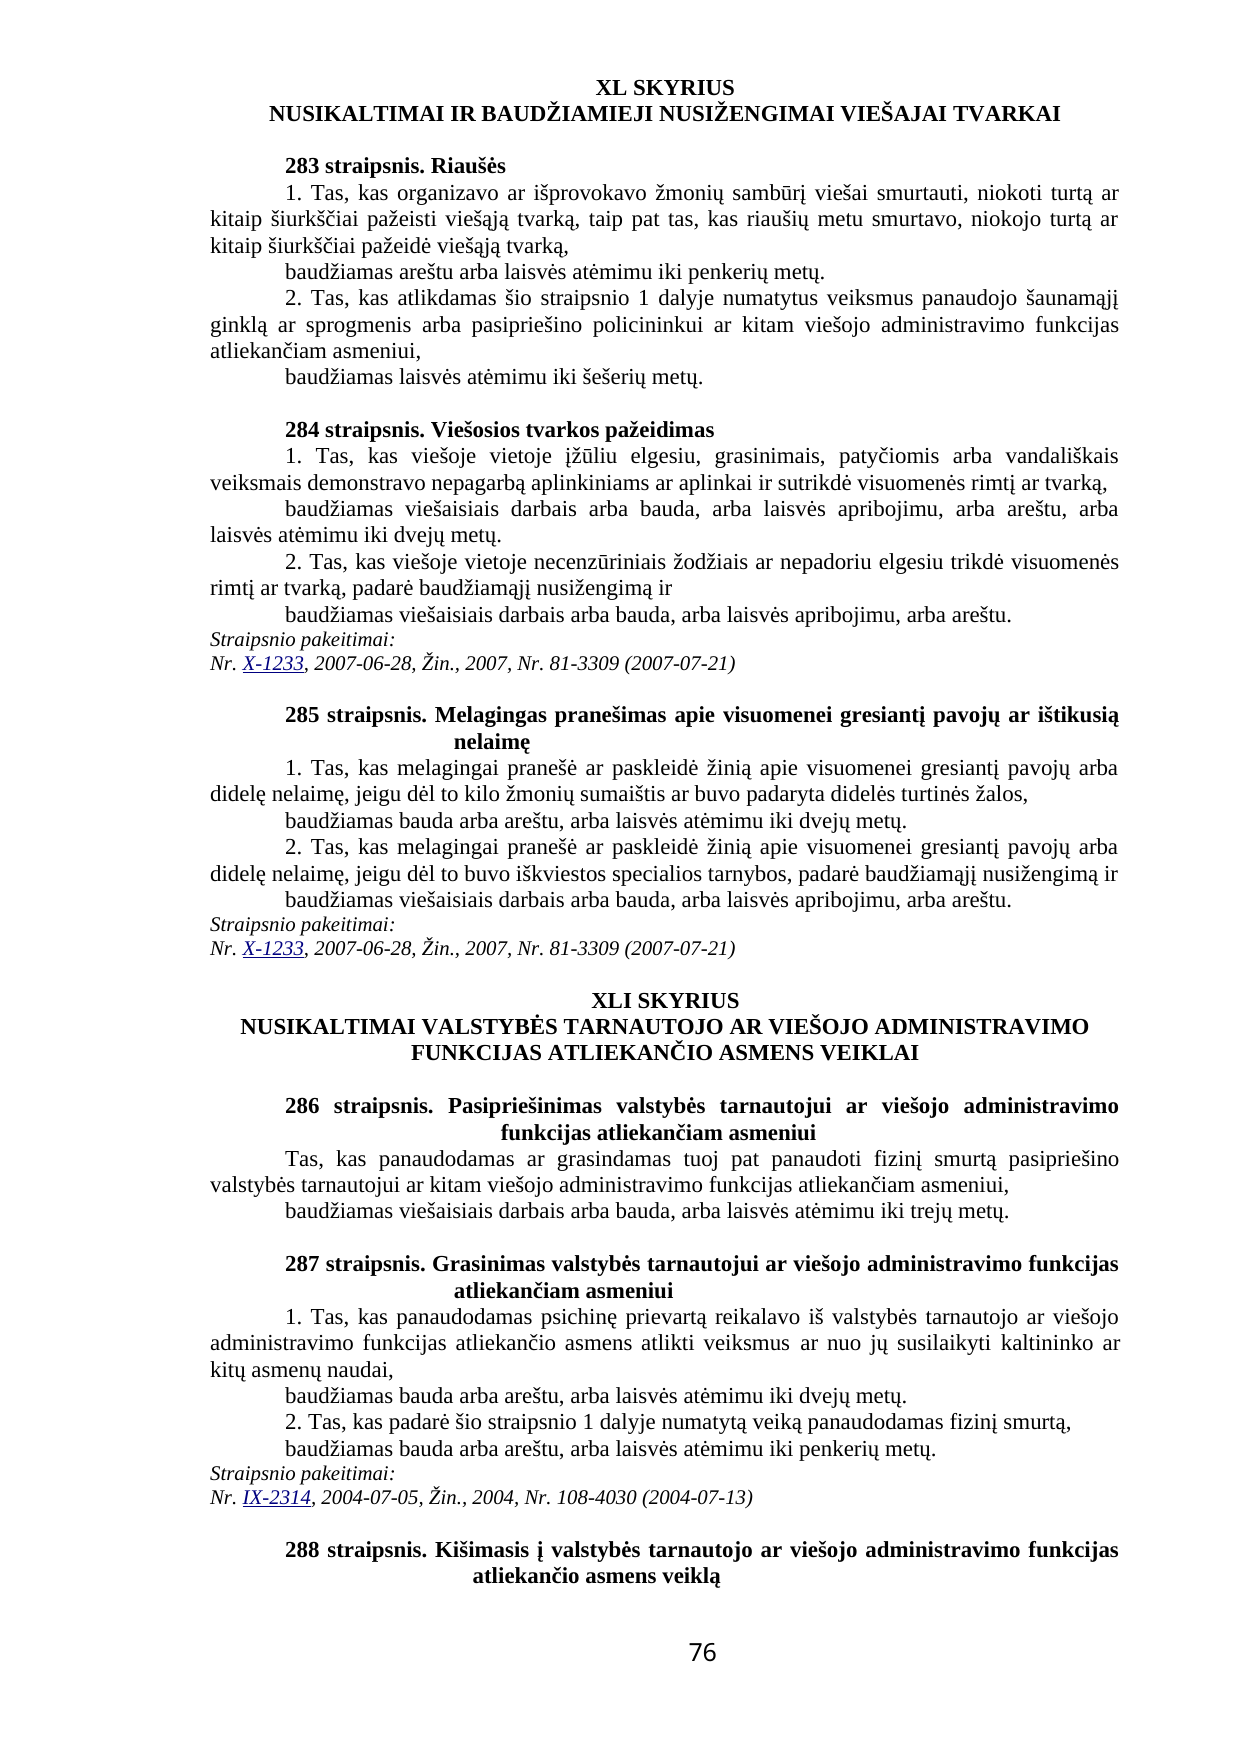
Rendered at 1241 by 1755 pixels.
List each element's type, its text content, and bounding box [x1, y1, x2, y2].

text baudžiamas bauda arba areštu, arba laisvės atėmimu iki dvejų metų. [210, 807, 1120, 833]
text baudžiamas bauda arba areštu, arba laisvės atėmimu iki dvejų metų. [210, 1382, 1120, 1408]
text Nr. X-1233, 2007-06-28, Žin., 2007, Nr. 81-3309 (2007-07-21) [210, 936, 1120, 960]
text baudžiamas viešaisiais darbais arba bauda, arba laisvės apribojimu, arba areštu. [210, 886, 1120, 912]
text NUSIKALTIMAI VALSTYBĖS TARNAUTOJO AR VIEŠOJO ADMINISTRAVIMO FUNKCIJAS ATLIEKANČIO ASMENS VEIKLAI [210, 1013, 1120, 1066]
text Straipsnio pakeitimai: [210, 1461, 1120, 1485]
text baudžiamas viešaisiais darbais arba bauda, arba laisvės apribojimu, arba areštu. [210, 601, 1120, 627]
text 2. Tas, kas viešoje vietoje necenzūriniais žodžiais ar nepadoriu elgesiu trikdė visuomenės rimtį ar tvarką, padarė baudžiamąjį nusižengimą ir [210, 548, 1120, 601]
text 2. Tas, kas padarė šio straipsnio 1 dalyje numatytą veiką panaudodamas fizinį smurtą, [210, 1408, 1120, 1435]
text baudžiamas viešaisiais darbais arba bauda, arba laisvės apribojimu, arba areštu, arba laisvės atėmimu iki dvejų metų. [210, 495, 1120, 548]
text Nr. X-1233, 2007-06-28, Žin., 2007, Nr. 81-3309 (2007-07-21) [210, 651, 1120, 675]
text Tas, kas panaudodamas ar grasindamas tuoj pat panaudoti fizinį smurtą pasipriešino valstybės tarnautojui ar kitam viešojo administravimo funkcijas atliekančiam asmeniui, [210, 1145, 1120, 1198]
text 1. Tas, kas melagingai pranešė ar paskleidė žinią apie visuomenei gresiantį pavojų arba didelę nelaimę, jeigu dėl to kilo žmonių sumaištis ar buvo padaryta didelės turtinės žalos, [210, 754, 1120, 807]
text baudžiamas bauda arba areštu, arba laisvės atėmimu iki penkerių metų. [210, 1435, 1120, 1461]
text 1. Tas, kas viešoje vietoje įžūliu elgesiu, grasinimais, patyčiomis arba vandališkais veiksmais demonstravo nepagarbą aplinkiniams ar aplinkai ir sutrikdė visuomenės rimtį ar tvarką, [210, 442, 1120, 495]
text 1. Tas, kas panaudodamas psichinę prievartą reikalavo iš valstybės tarnautojo ar viešojo administravimo funkcijas atliekančio asmens atlikti veiksmus ar nuo jų susilaikyti kaltininko ar kitų asmenų naudai, [210, 1303, 1120, 1382]
text XLI SKYRIUS [210, 987, 1120, 1013]
text NUSIKALTIMAI IR BAUDŽIAMIEJI NUSIŽENGIMAI VIEŠAJAI TVARKAI [210, 100, 1120, 126]
text baudžiamas viešaisiais darbais arba bauda, arba laisvės atėmimu iki trejų metų. [210, 1198, 1120, 1224]
text 2. Tas, kas melagingai pranešė ar paskleidė žinią apie visuomenei gresiantį pavojų arba didelę nelaimę, jeigu dėl to buvo iškviestos specialios tarnybos, padarė baudžiamąjį nusižengimą ir [210, 833, 1120, 886]
text 1. Tas, kas organizavo ar išprovokavo žmonių sambūrį viešai smurtauti, niokoti turtą ar kitaip šiurkščiai pažeisti viešąją tvarką, taip pat tas, kas riaušių metu smurtavo, niokojo turtą ar kitaip šiurkščiai pažeidė viešąją tvarką, [210, 179, 1120, 258]
text Nr. IX-2314, 2004-07-05, Žin., 2004, Nr. 108-4030 (2004-07-13) [210, 1485, 1120, 1509]
text 287 straipsnis. Grasinimas valstybės tarnautojui ar viešojo administravimo funkcijas atliekančiam asmeniui [285, 1250, 1120, 1303]
text 288 straipsnis. Kišimasis į valstybės tarnautojo ar viešojo administravimo funkcijas atliekančio asmens veiklą [285, 1536, 1120, 1588]
text XL SKYRIUS [210, 73, 1120, 100]
text baudžiamas laisvės atėmimu iki šešerių metų. [210, 363, 1120, 390]
text Straipsnio pakeitimai: [210, 627, 1120, 651]
text Straipsnio pakeitimai: [210, 912, 1120, 936]
text 283 straipsnis. Riaušės [210, 153, 1120, 179]
text 286 straipsnis. Pasipriešinimas valstybės tarnautojui ar viešojo administravimo funkcijas atliekančiam asmeniui [285, 1092, 1120, 1145]
text 284 straipsnis. Viešosios tvarkos pažeidimas [210, 416, 1120, 442]
text 285 straipsnis. Melagingas pranešimas apie visuomenei gresiantį pavojų ar ištikusią nelaimę [285, 701, 1120, 754]
text baudžiamas areštu arba laisvės atėmimu iki penkerių metų. [210, 258, 1120, 284]
text 2. Tas, kas atlikdamas šio straipsnio 1 dalyje numatytus veiksmus panaudojo šaunamąjį ginklą ar sprogmenis arba pasipriešino policininkui ar kitam viešojo administravimo funkcijas atliekančiam asmeniui, [210, 284, 1120, 363]
